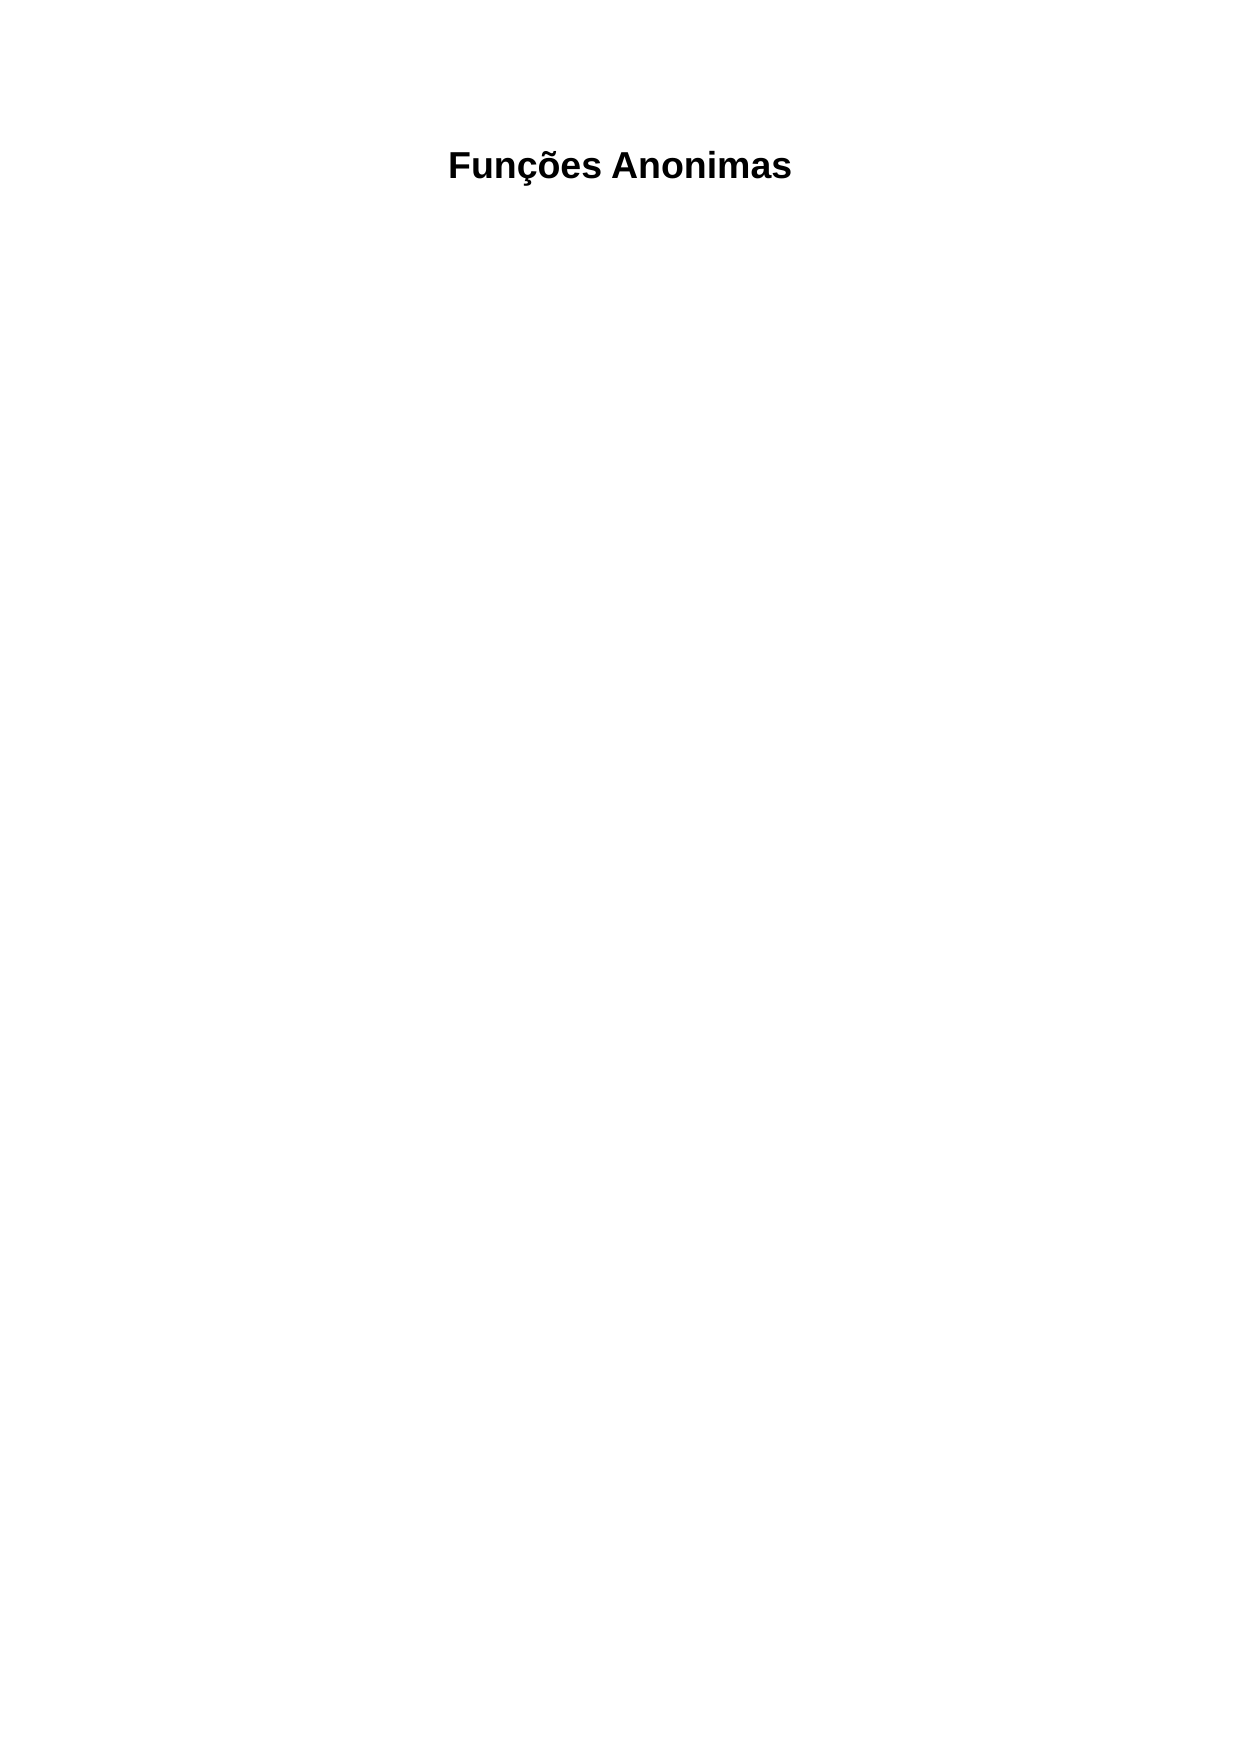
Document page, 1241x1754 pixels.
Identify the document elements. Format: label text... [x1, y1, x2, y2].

subtitle Funções Anonimas [118, 143, 1122, 186]
